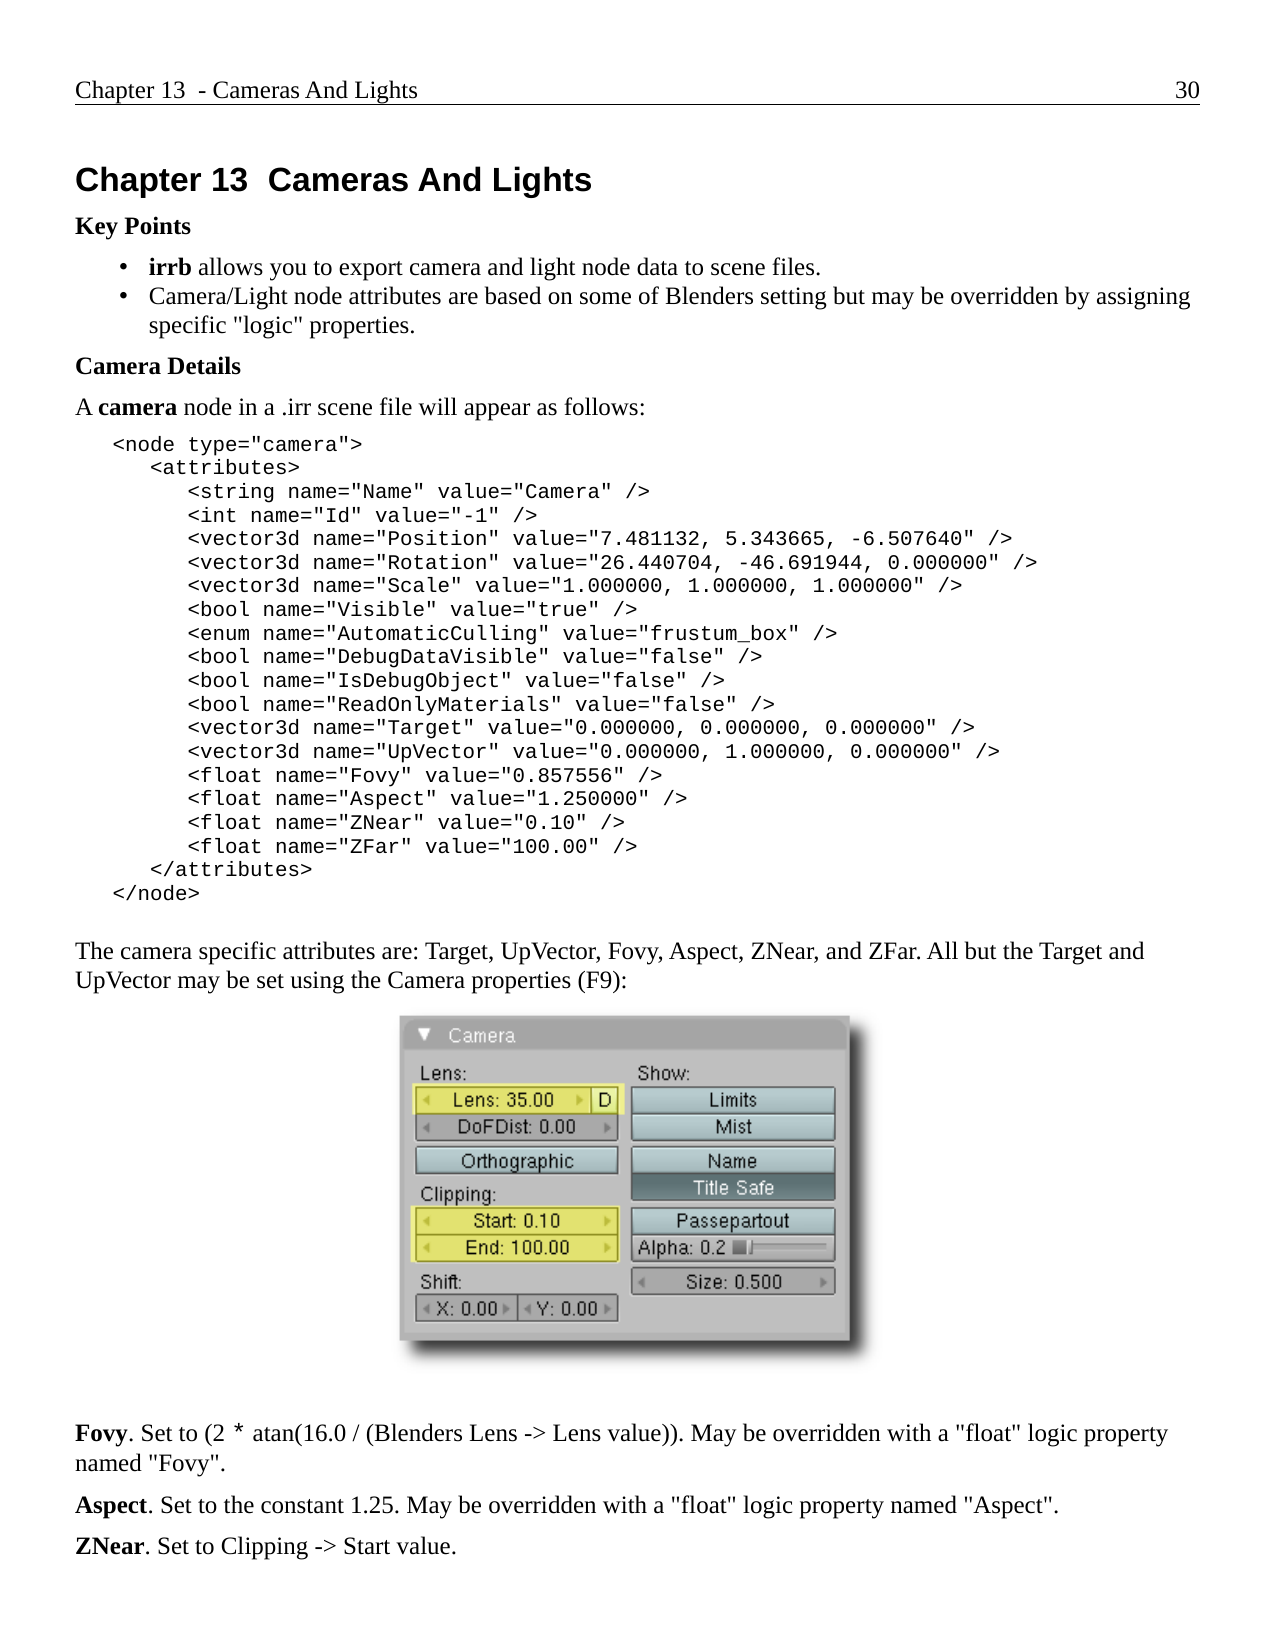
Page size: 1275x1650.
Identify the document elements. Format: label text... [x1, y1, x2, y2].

text ZNear. Set to Clipping -> Start value. [75, 1531, 1200, 1560]
picture [389, 1006, 886, 1377]
text <attributes> [75, 457, 1200, 481]
text Camera Details [75, 351, 1200, 380]
text <bool name="IsDebugObject" value="false" /> [75, 670, 1200, 694]
subtitle Cameras And Lights [75, 160, 1200, 199]
text <vector3d name="Position" value="7.481132, 5.343665, -6.507640" /> [75, 528, 1200, 552]
text <bool name="ReadOnlyMaterials" value="false" /> [75, 694, 1200, 717]
text <enum name="AutomaticCulling" value="frustum_box" /> [75, 623, 1200, 646]
text <vector3d name="Rotation" value="26.440704, -46.691944, 0.000000" /> [75, 552, 1200, 576]
text <vector3d name="UpVector" value="0.000000, 1.000000, 0.000000" /> [75, 741, 1200, 765]
text Aspect. Set to the constant 1.25. May be overridden with a "float" logic property named "Aspect". [75, 1490, 1200, 1518]
text <int name="Id" value="-1" /> [75, 504, 1200, 528]
text <bool name="Visible" value="true" /> [75, 599, 1200, 623]
text <vector3d name="Scale" value="1.000000, 1.000000, 1.000000" /> [75, 576, 1200, 599]
text <float name="ZFar" value="100.00" /> [75, 836, 1200, 859]
text <string name="Name" value="Camera" /> [75, 481, 1200, 504]
text Fovy. Set to (2 * atan(16.0 / (Blenders Lens -> Lens value)). May be overridden with a "float" logic property named "Fovy". [75, 1418, 1200, 1477]
text Key Points [75, 211, 1200, 240]
text <node type="camera"> [75, 434, 1200, 457]
text <float name="Fovy" value="0.857556" /> [75, 765, 1200, 788]
list irrb allows you to export camera and light node data to scene files. [119, 252, 1200, 281]
text <float name="Aspect" value="1.250000" /> [75, 788, 1200, 812]
text <float name="ZNear" value="0.10" /> [75, 812, 1200, 836]
text <bool name="DebugDataVisible" value="false" /> [75, 646, 1200, 670]
text </attributes> [75, 859, 1200, 883]
text The camera specific attributes are: Target, UpVector, Fovy, Aspect, ZNear, and ZFar. All but the Target and UpVector may be set using the Camera properties (F9): [75, 936, 1200, 993]
text <vector3d name="Target" value="0.000000, 0.000000, 0.000000" /> [75, 717, 1200, 741]
text </node> [75, 883, 1200, 907]
list Camera/Light node attributes are based on some of Blenders setting but may be overridden by assigning specific "logic" properties. [119, 281, 1200, 339]
text A camera node in a .irr scene file will appear as follows: [75, 392, 1200, 421]
